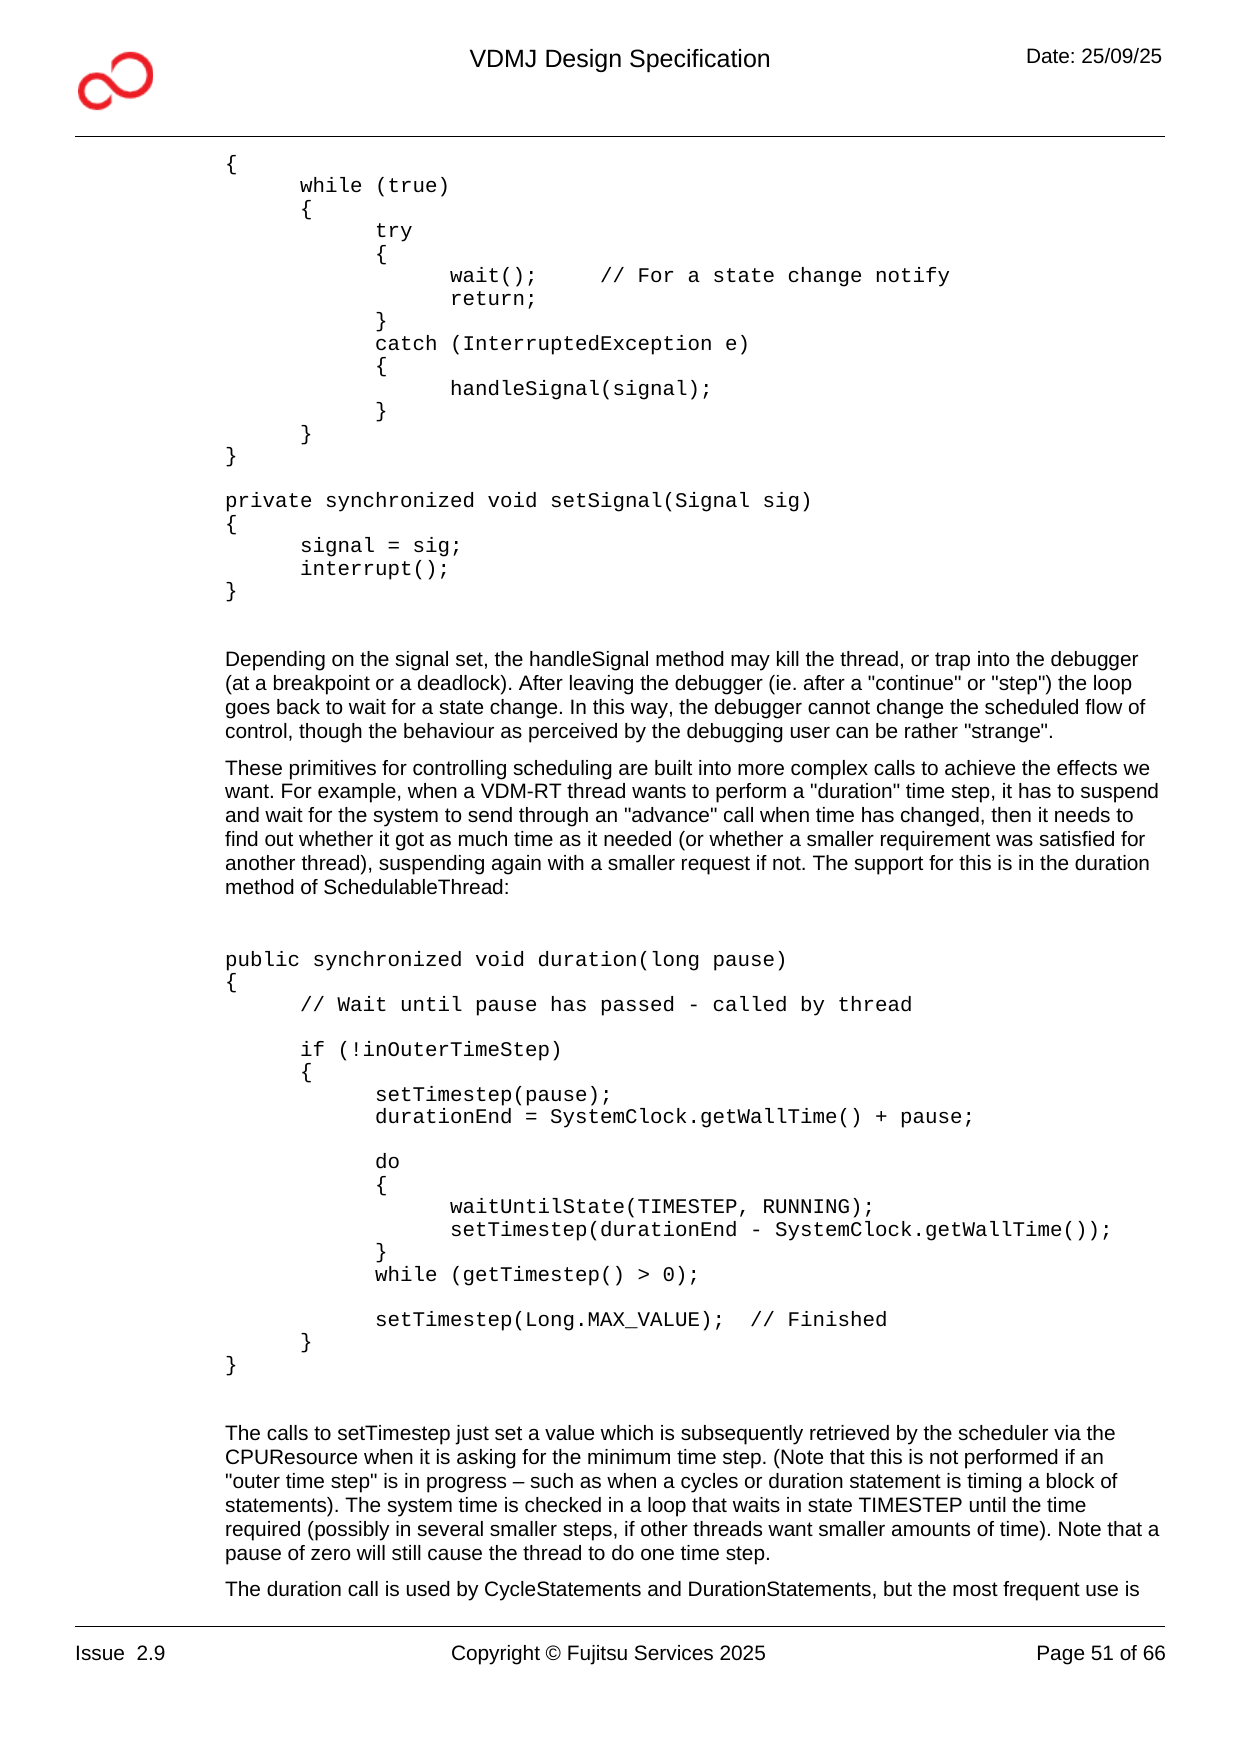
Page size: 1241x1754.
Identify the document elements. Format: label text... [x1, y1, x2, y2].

text { [225, 1061, 1165, 1083]
text Depending on the signal set, the handleSignal method may kill the thread, or trap into the debugger (at a breakpoint or a deadlock). After leaving the debugger (ie. after a "continue" or "step") the loop goes back to wait for a state change. In this way, the debugger cannot change the scheduled flow of control, though the behaviour as perceived by the debugging user can be rather "strange". [225, 647, 1165, 743]
text setTimestep(pause); [225, 1083, 1165, 1106]
text public synchronized void duration(long pause) [225, 948, 1165, 971]
text return; [225, 287, 1165, 310]
text if (!inOuterTimeStep) [225, 1038, 1165, 1061]
text The calls to setTimestep just set a value which is subsequently retrieved by the scheduler via the CPUResource when it is asking for the minimum time step. (Note that this is not performed if an "outer time step" is in progress – such as when a cycles or duration statement is timing a block of statements). The system time is checked in a loop that waits in state TIMESTEP until the time required (possibly in several smaller steps, if other threads want smaller amounts of time). Note that a pause of zero will still cause the thread to do one time step. [225, 1421, 1165, 1565]
text // Wait until pause has passed - called by thread [225, 993, 1165, 1016]
text setTimestep(durationEnd - SystemClock.getWallTime()); [225, 1218, 1165, 1241]
text { [225, 242, 1165, 265]
text } [225, 1331, 1165, 1353]
text The duration call is used by CycleStatements and DurationStatements, but the most frequent use is [225, 1577, 1165, 1601]
text } [225, 445, 1165, 467]
text { [225, 152, 1165, 175]
text } [225, 310, 1165, 332]
text setTimestep(Long.MAX_VALUE); // Finished [225, 1308, 1165, 1331]
text wait(); // For a state change notify [225, 265, 1165, 287]
text signal = sig; [225, 535, 1165, 557]
text { [225, 1173, 1165, 1196]
text handleSignal(signal); [225, 377, 1165, 400]
text } [225, 580, 1165, 602]
picture [78, 44, 153, 120]
text while (getTimestep() > 0); [225, 1263, 1165, 1286]
text catch (InterruptedException e) [225, 332, 1165, 355]
text private synchronized void setSignal(Signal sig) [225, 490, 1165, 512]
text interrupt(); [225, 557, 1165, 580]
text { [225, 355, 1165, 377]
text durationEnd = SystemClock.getWallTime() + pause; [225, 1106, 1165, 1128]
text These primitives for controlling scheduling are built into more complex calls to achieve the effects we want. For example, when a VDM-RT thread wants to perform a "duration" time step, it has to suspend and wait for the system to send through an "advance" call when time has changed, then it needs to find out whether it got as much time as it needed (or whether a smaller requirement was satisfied for another thread), suspending again with a smaller request if not. The support for this is in the duration method of SchedulableThread: [225, 756, 1165, 899]
text { [225, 512, 1165, 535]
text while (true) [225, 175, 1165, 197]
text } [225, 1353, 1165, 1376]
text } [225, 400, 1165, 422]
text waitUntilState(TIMESTEP, RUNNING); [225, 1196, 1165, 1218]
text do [225, 1151, 1165, 1173]
text { [225, 197, 1165, 220]
text try [225, 220, 1165, 242]
text } [225, 1241, 1165, 1263]
text { [225, 971, 1165, 993]
text } [225, 422, 1165, 445]
